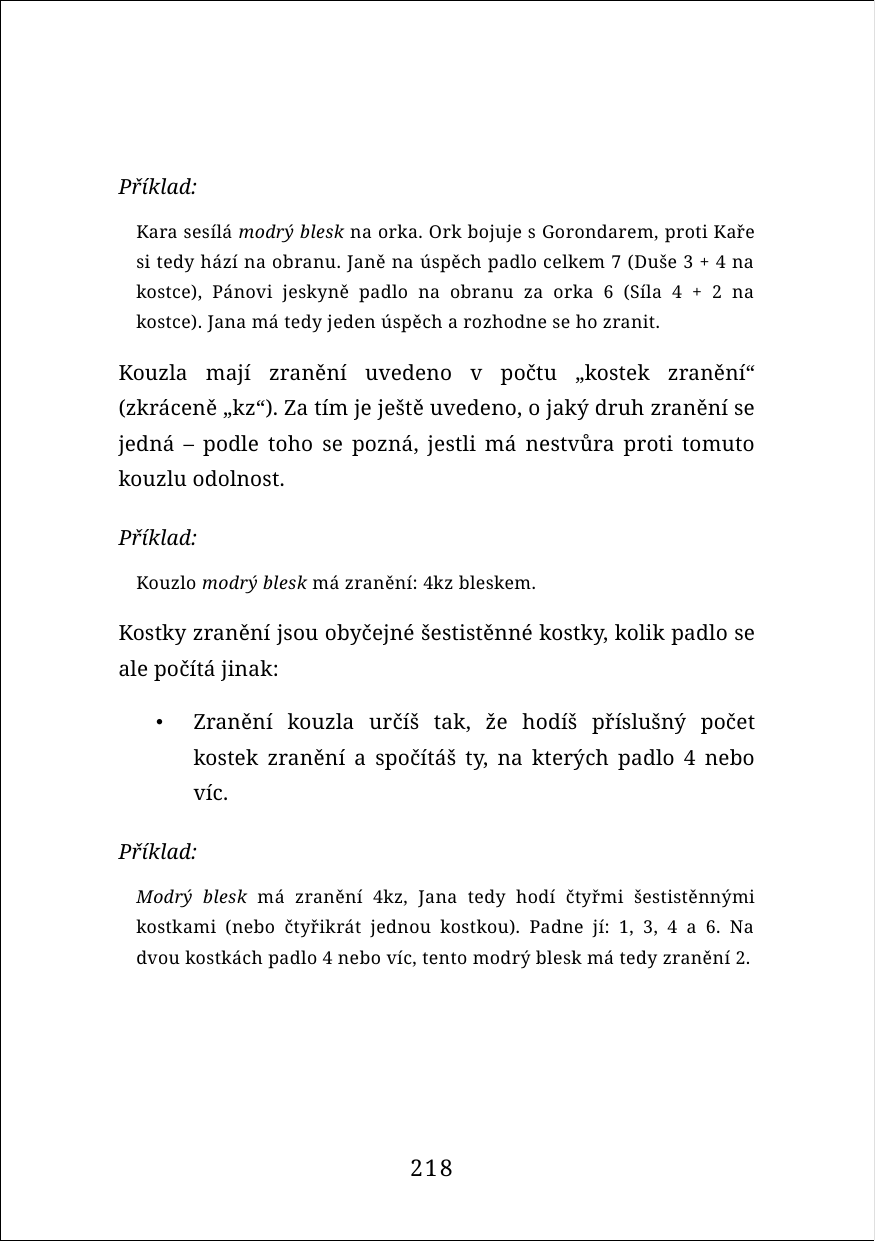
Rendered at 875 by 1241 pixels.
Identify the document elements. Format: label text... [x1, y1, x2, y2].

list Zranění kouzla určíš tak, že hodíš příslušný počet kostek zranění a spočítáš ty, na kterých padlo 4 nebo víc. [156, 707, 756, 807]
text Kouzlo modrý blesk má zranění: 4kz bleskem. [136, 571, 756, 595]
text Kostky zranění jsou obyčejné šestistěnné kostky, kolik padlo se ale počítá jinak: [118, 618, 756, 682]
text Příklad: [118, 523, 756, 552]
text Příklad: [118, 172, 756, 200]
text Příklad: [118, 837, 756, 866]
text Kara sesílá modrý blesk na orka. Ork bojuje s Gorondarem, proti Kaře si tedy hází na obranu. Janě na úspěch padlo celkem 7 (Duše 3 + 4 na kostce), Pánovi jeskyně padlo na obranu za orka 6 (Síla 4 + 2 na kostce). Jana má tedy jeden úspěch a rozhodne se ho zranit. [136, 219, 756, 334]
text Modrý blesk má zranění 4kz, Jana tedy hodí čtyřmi šestistěnnými kostkami (nebo čtyřikrát jednou kostkou). Padne jí: 1, 3, 4 a 6. Na dvou kostkách padlo 4 nebo víc, tento modrý blesk má tedy zranění 2. [136, 885, 756, 969]
text Kouzla mají zranění uvedeno v počtu „kostek zranění“ (zkráceně „kz“). Za tím je ještě uvedeno, o jaký druh zranění se jedná – podle toho se pozná, jestli má nestvůra proti tomuto kouzlu odolnost. [118, 358, 756, 493]
